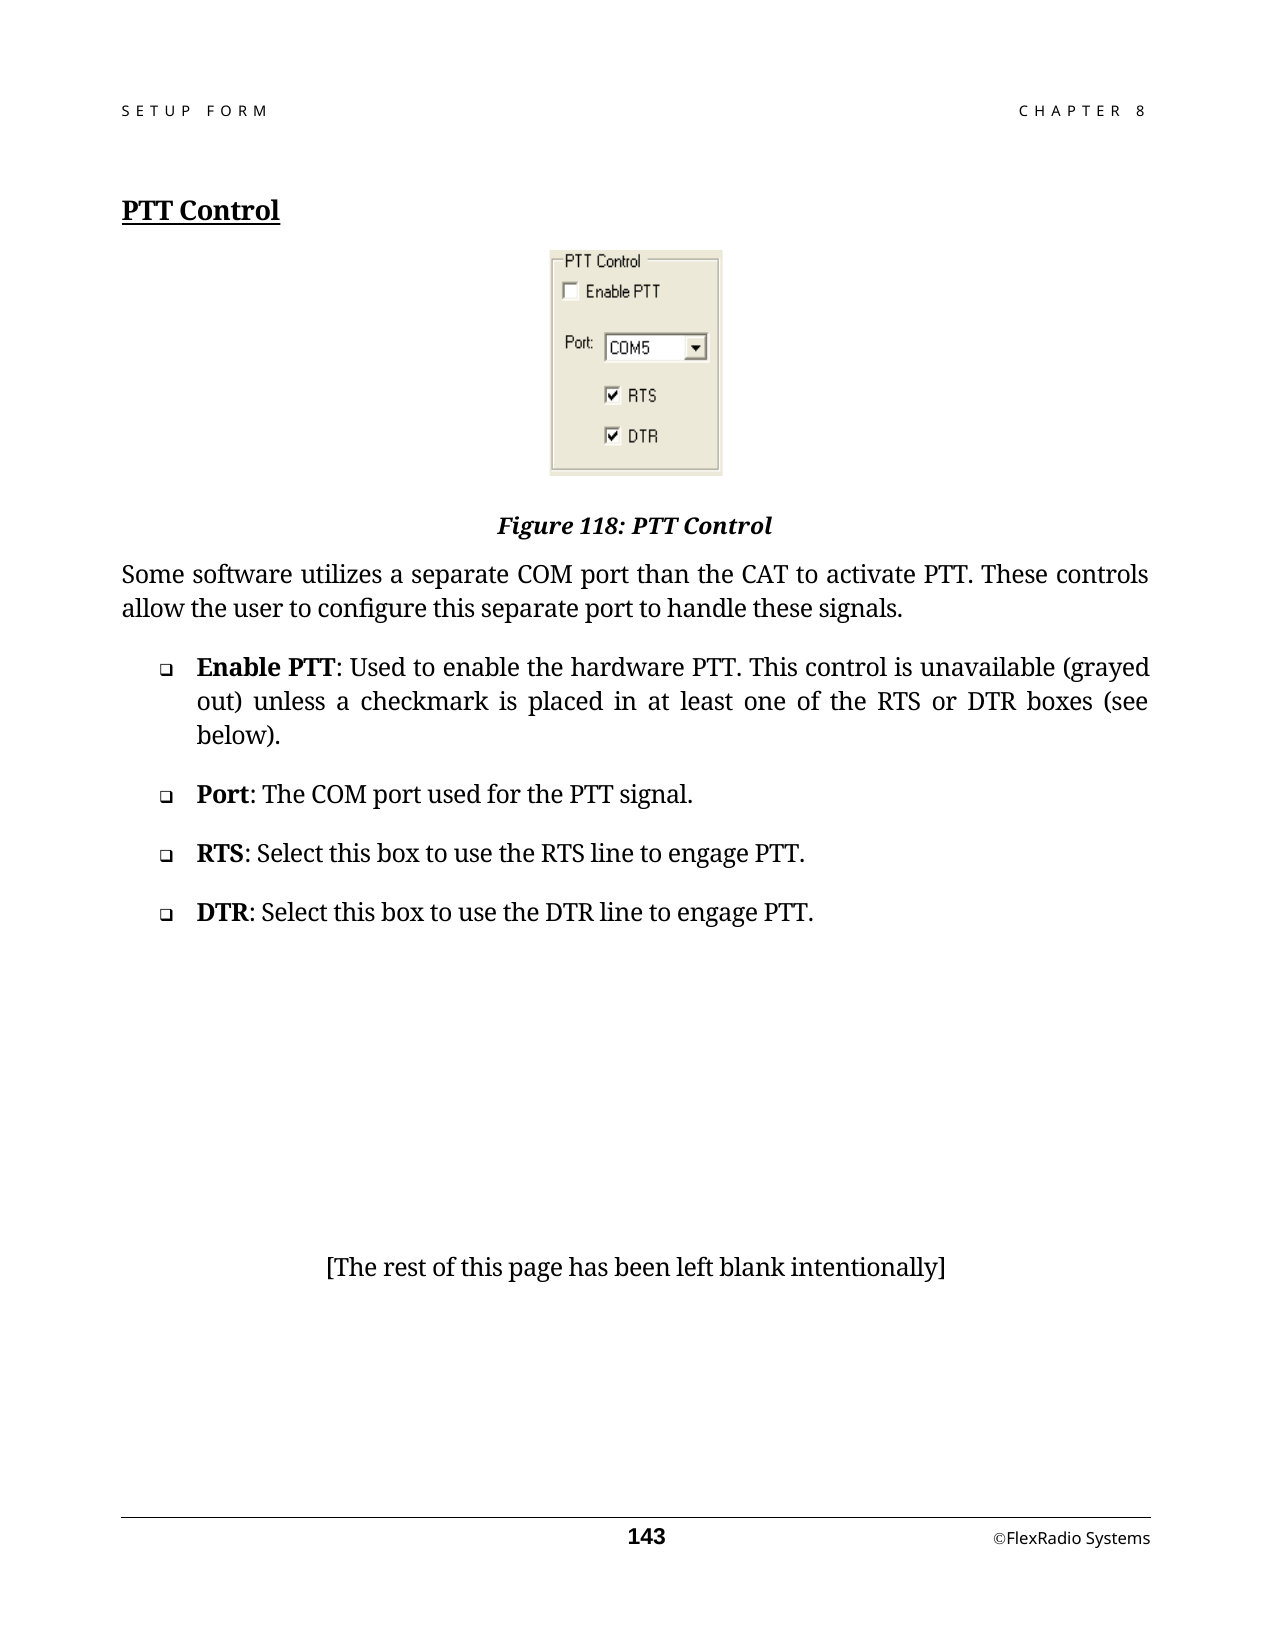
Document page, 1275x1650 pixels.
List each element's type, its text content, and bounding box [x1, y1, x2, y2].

text [The rest of this page has been left blank intentionally] [121, 1249, 1151, 1283]
list Enable PTT: Used to enable the hardware PTT. This control is unavailable (grayed out) unless a checkmark is placed in at least one of the RTS or DTR boxes (see below). [159, 650, 1151, 752]
text Figure 118: PTT Control [121, 510, 1151, 541]
text Some software utilizes a separate COM port than the CAT to activate PTT. These controls allow the user to configure this separate port to handle these signals. [121, 557, 1151, 625]
subtitle PTT Control [121, 192, 1151, 228]
list RTS: Select this box to use the RTS line to engage PTT. [159, 836, 1151, 870]
list Port: The COM port used for the PTT signal. [159, 777, 1151, 811]
picture [549, 250, 723, 476]
list DTR: Select this box to use the DTR line to engage PTT. [159, 895, 1151, 929]
